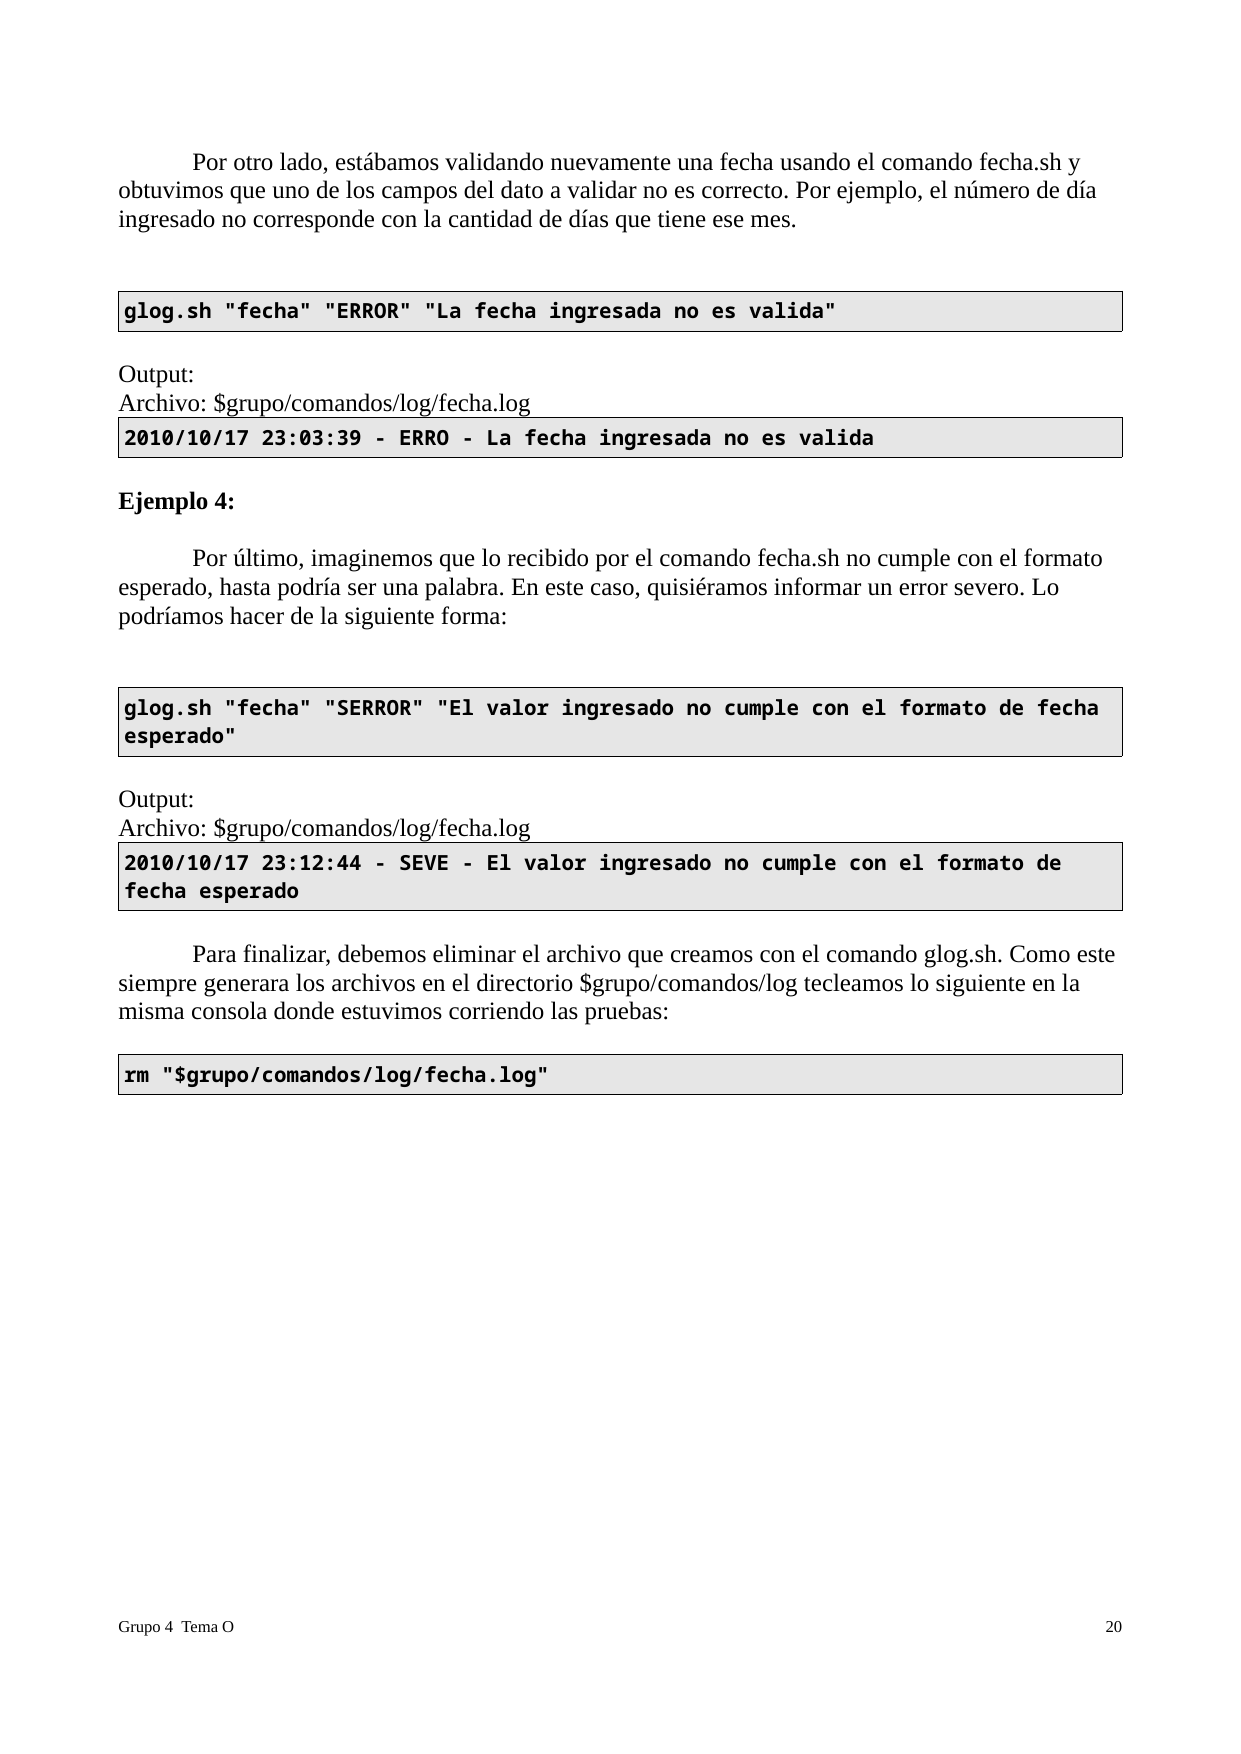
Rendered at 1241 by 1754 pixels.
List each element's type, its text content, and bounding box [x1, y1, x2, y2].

table_header 2010/10/17 23:12:44 - SEVE - El valor ingresado no cumple con el formato de fecha esperado [119, 843, 1122, 910]
text Por otro lado, estábamos validando nuevamente una fecha usando el comando fecha.sh y obtuvimos que uno de los campos del dato a validar no es correcto. Por ejemplo, el número de día ingresado no corresponde con la cantidad de días que tiene ese mes. [118, 147, 1122, 233]
text Para finalizar, debemos eliminar el archivo que creamos con el comando glog.sh. Como este siempre generara los archivos en el directorio $grupo/comandos/log tecleamos lo siguiente en la misma consola donde estuvimos corriendo las pruebas: [118, 939, 1122, 1025]
text Archivo: $grupo/comandos/log/fecha.log [118, 813, 1122, 842]
text Output: [118, 359, 1122, 388]
table_header 2010/10/17 23:03:39 - ERRO - La fecha ingresada no es valida [119, 418, 1122, 457]
text Por último, imaginemos que lo recibido por el comando fecha.sh no cumple con el formato esperado, hasta podría ser una palabra. En este caso, quisiéramos informar un error severo. Lo podríamos hacer de la siguiente forma: [118, 543, 1122, 629]
table_header glog.sh "fecha" "SERROR" "El valor ingresado no cumple con el formato de fecha esperado" [119, 688, 1122, 756]
table_header rm "$grupo/comandos/log/fecha.log" [119, 1055, 1122, 1094]
table_header glog.sh "fecha" "ERROR" "La fecha ingresada no es valida" [119, 292, 1122, 331]
text Output: [118, 784, 1122, 813]
text Ejemplo 4: [118, 486, 1122, 514]
text Archivo: $grupo/comandos/log/fecha.log [118, 388, 1122, 417]
